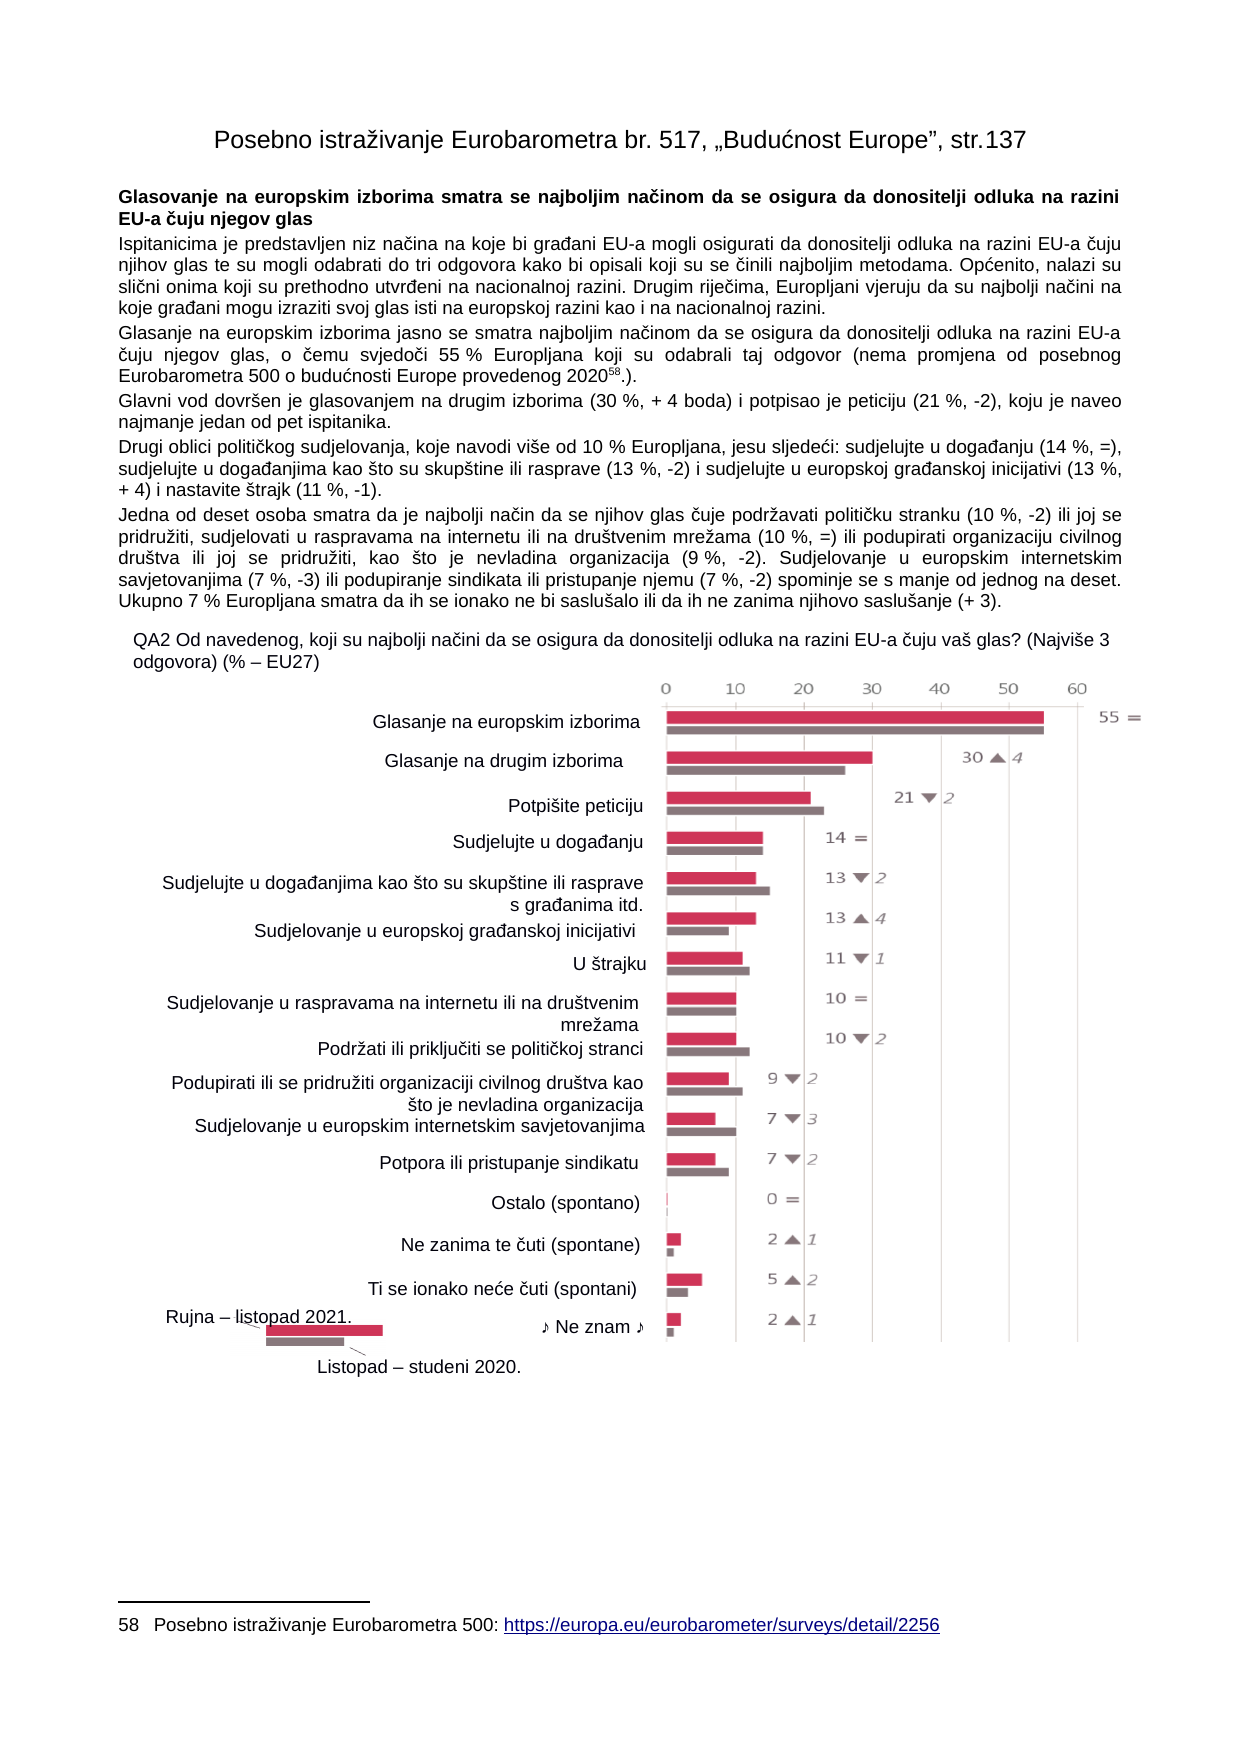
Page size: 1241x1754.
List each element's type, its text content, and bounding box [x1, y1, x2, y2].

text Glasanje na europskim izborima jasno se smatra najboljim načinom da se osigura da donositelji odluka na razini EU-a čuju njegov glas, o čemu svjedoči 55 % Europljana koji su odabrali taj odgovor (nema promjena od posebnog Eurobarometra 500 o budućnosti Europe provedenog 2020.). [118, 322, 1122, 387]
text Posebno istraživanje Eurobarometra 500: https://europa.eu/eurobarometer/surveys/detail/2256 [118, 1614, 1122, 1636]
text Glavni vod dovršen je glasovanjem na drugim izborima (30 %, + 4 boda) i potpisao je peticiju (21 %, -2), koju je naveo najmanje jedan od pet ispitanika. [118, 390, 1122, 433]
text Drugi oblici političkog sudjelovanja, koje navodi više od 10 % Europljana, jesu sljedeći: sudjelujte u događanju (14 %, =), sudjelujte u događanjima kao što su skupštine ili rasprave (13 %, -2) i sudjelujte u europskoj građanskoj inicijativi (13 %, + 4) i nastavite štrajk (11 %, -1). [118, 436, 1122, 501]
text Jedna od deset osoba smatra da je najbolji način da se njihov glas čuje podržavati političku stranku (10 %, -2) ili joj se pridružiti, sudjelovati u raspravama na internetu ili na društvenim mrežama (10 %, =) ili podupirati organizaciju civilnog društva ili joj se pridružiti, kao što je nevladina organizacija (9 %, -2). Sudjelovanje u europskim internetskim savjetovanjima (7 %, -3) ili podupiranje sindikata ili pristupanje njemu (7 %, -2) spominje se s manje od jednog na deset. Ukupno 7 % Europljana smatra da ih se ionako ne bi saslušalo ili da ih ne zanima njihovo saslušanje (+ 3). [118, 504, 1122, 612]
picture [657, 672, 1150, 1342]
text Glasovanje na europskim izborima smatra se najboljim načinom da se osigura da donositelji odluka na razini EU-a čuju njegov glas [118, 186, 1122, 229]
picture [230, 1317, 386, 1356]
text Ispitanicima je predstavljen niz načina na koje bi građani EU-a mogli osigurati da donositelji odluka na razini EU-a čuju njihov glas te su mogli odabrati do tri odgovora kako bi opisali koji su se činili najboljim metodama. Općenito, nalazi su slični onima koji su prethodno utvrđeni na nacionalnoj razini. Drugim riječima, Europljani vjeruju da su najbolji načini na koje građani mogu izraziti svoj glas isti na europskoj razini kao i na nacionalnoj razini. [118, 232, 1122, 319]
